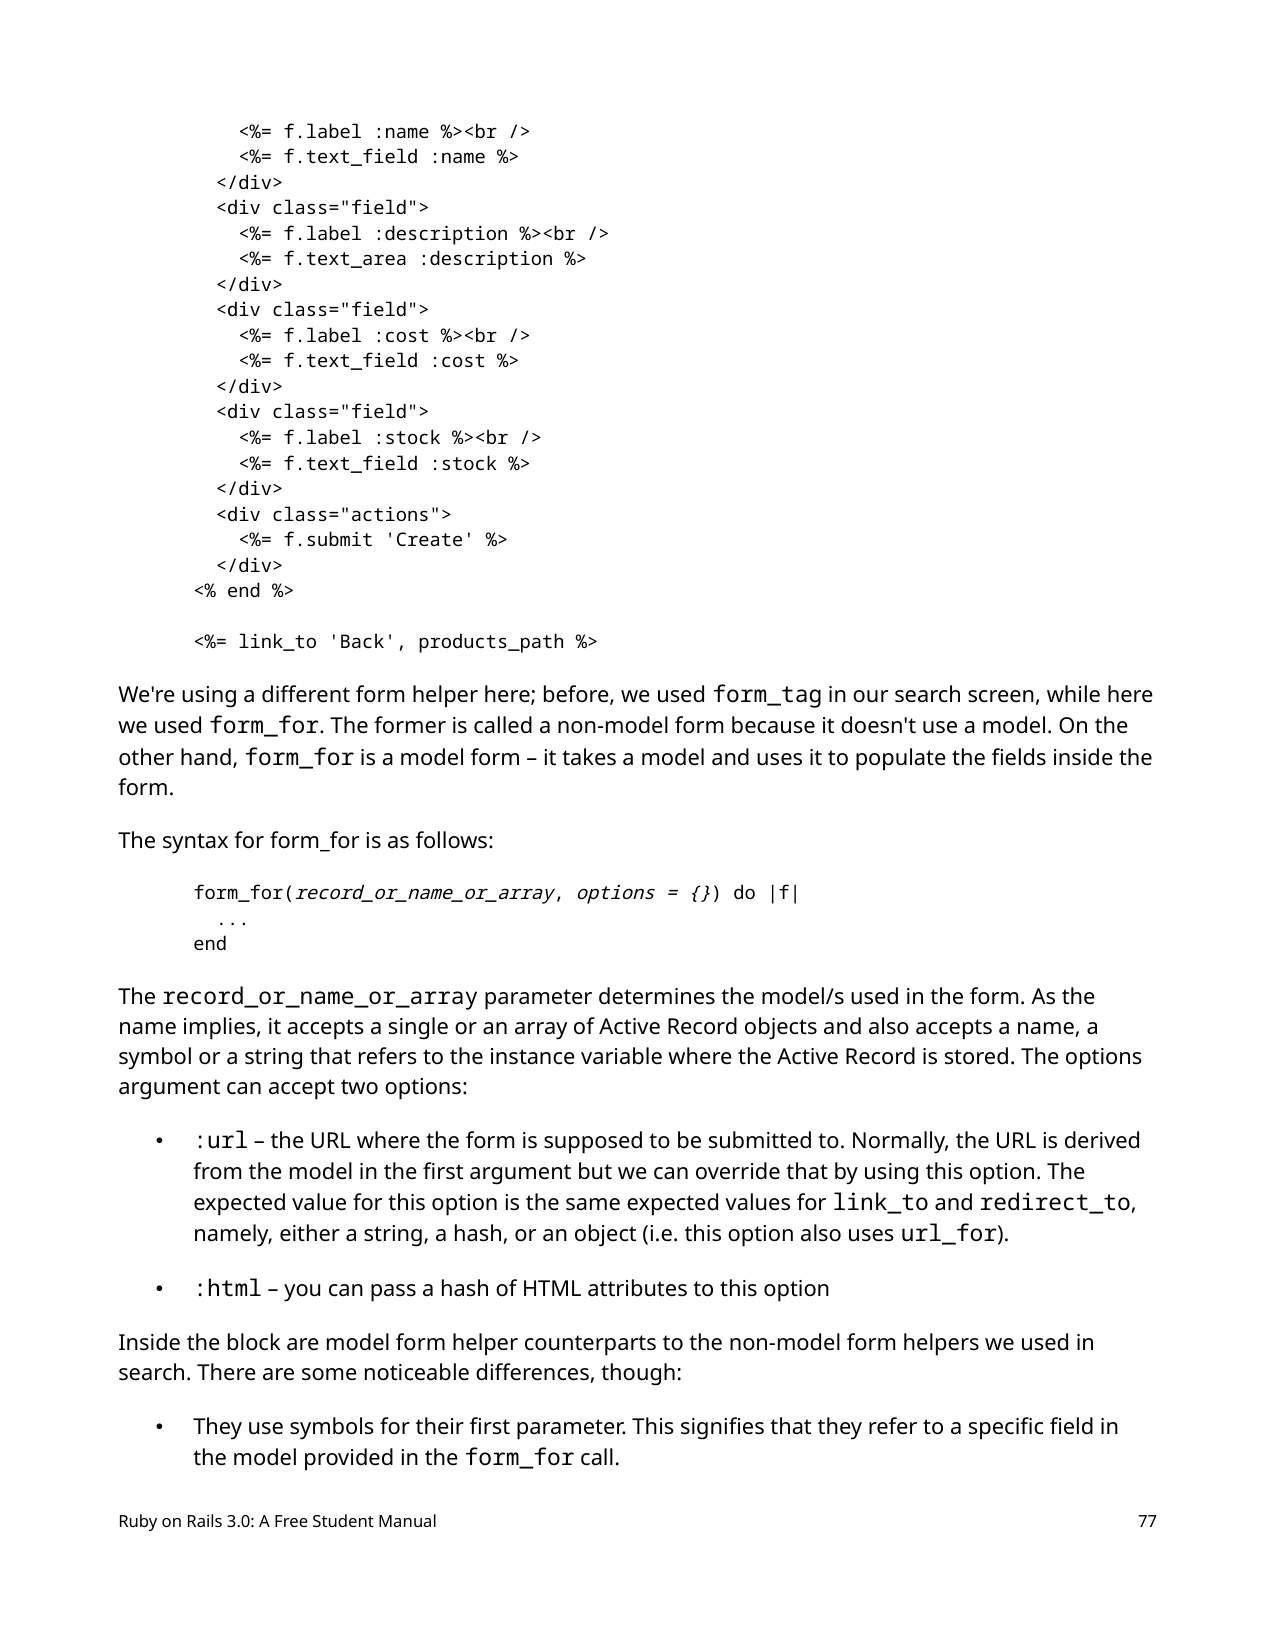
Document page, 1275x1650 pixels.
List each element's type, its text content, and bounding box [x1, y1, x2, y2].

list They use symbols for their first parameter. This signifies that they refer to a specific field in the model provided in the form_for call. [156, 1411, 1157, 1472]
text form_for(record_or_name_or_array, options = {}) do |f| ... end [193, 879, 1157, 956]
text Inside the block are model form helper counterparts to the non-model form helpers we used in search. There are some noticeable differences, though: [118, 1327, 1157, 1387]
text <%= f.label :name %><br /> <%= f.text_field :name %> </div> <div class="field"> <%= f.label :description %><br /> <%= f.text_area :description %> </div> <div class="field"> <%= f.label :cost %><br /> <%= f.text_field :cost %> </div> <div class="field"> <%= f.label :stock %><br /> <%= f.text_field :stock %> </div> <div class="actions"> <%= f.submit 'Create' %> </div> <% end %> <%= link_to 'Back', products_path %> [193, 118, 1157, 654]
list :url – the URL where the form is supposed to be submitted to. Normally, the URL is derived from the model in the first argument but we can override that by using this option. The expected value for this option is the same expected values for link_to and redirect_to, namely, either a string, a hash, or an object (i.e. this option also uses url_for). [156, 1124, 1157, 1248]
text We're using a different form helper here; before, we used form_tag in our search screen, while here we used form_for. The former is called a non-model form because it doesn't use a model. On the other hand, form_for is a model form – it takes a model and uses it to populate the fields inside the form. [118, 678, 1157, 802]
text The syntax for form_for is as follows: [118, 826, 1157, 855]
text The record_or_name_or_array parameter determines the model/s used in the form. As the name implies, it accepts a single or an array of Active Record objects and also accepts a name, a symbol or a string that refers to the instance variable where the Active Record is stored. The options argument can accept two options: [118, 980, 1157, 1100]
list :html – you can pass a hash of HTML attributes to this option [156, 1272, 1157, 1303]
